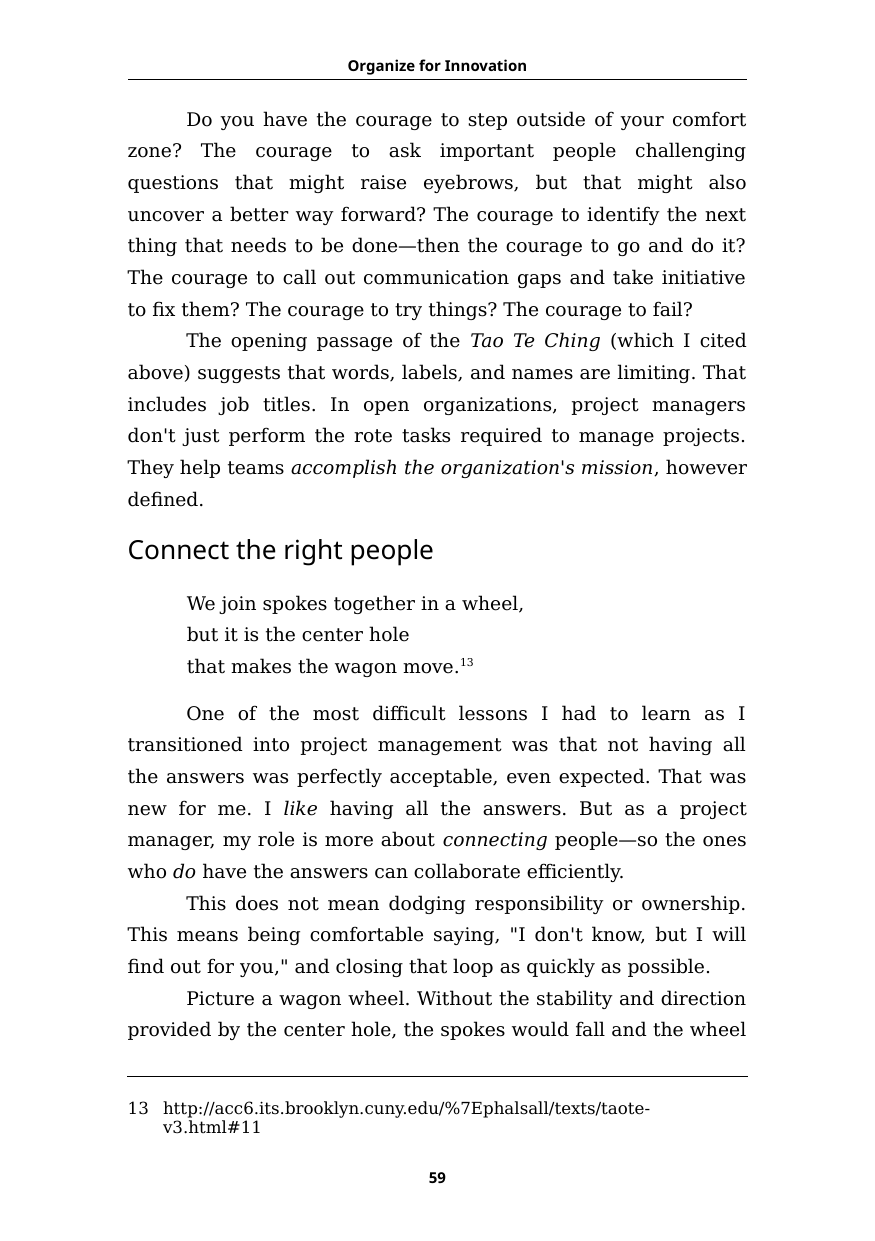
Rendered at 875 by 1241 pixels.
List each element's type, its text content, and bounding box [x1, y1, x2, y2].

text One of the most difficult lessons I had to learn as I transitioned into project management was that not having all the answers was perfectly acceptable, even expected. That was new for me. I like having all the answers. But as a project manager, my role is more about connecting people—so the ones who do have the answers can collaborate efficiently. [127, 703, 747, 883]
subtitle Connect the right people [127, 535, 747, 565]
text We join spokes together in a wheel, but it is the center hole that makes the wagon move. [187, 593, 688, 678]
text The opening passage of the Tao Te Ching (which I cited above) suggests that words, labels, and names are limiting. That includes job titles. In open organizations, project managers don't just perform the rote tasks required to manage projects. They help teams accomplish the organization's mission, however defined. [127, 330, 747, 511]
text Do you have the courage to step outside of your comfort zone? The courage to ask important people challenging questions that might raise eyebrows, but that might also uncover a better way forward? The courage to identify the next thing that needs to be done—then the courage to go and do it? The courage to call out communication gaps and take initiative to fix them? The courage to try things? The courage to fail? [127, 109, 747, 321]
text http://acc6.its.brooklyn.cuny.edu/%7Ephalsall/texts/taote-v3.html#11 [127, 1099, 747, 1138]
text This does not mean dodging responsibility or ownership. This means being comfortable saying, "I don't know, but I will find out for you," and closing that loop as quickly as possible. [127, 893, 747, 978]
text Picture a wagon wheel. Without the stability and direction provided by the center hole, the spokes would fall and the wheel [127, 988, 747, 1041]
